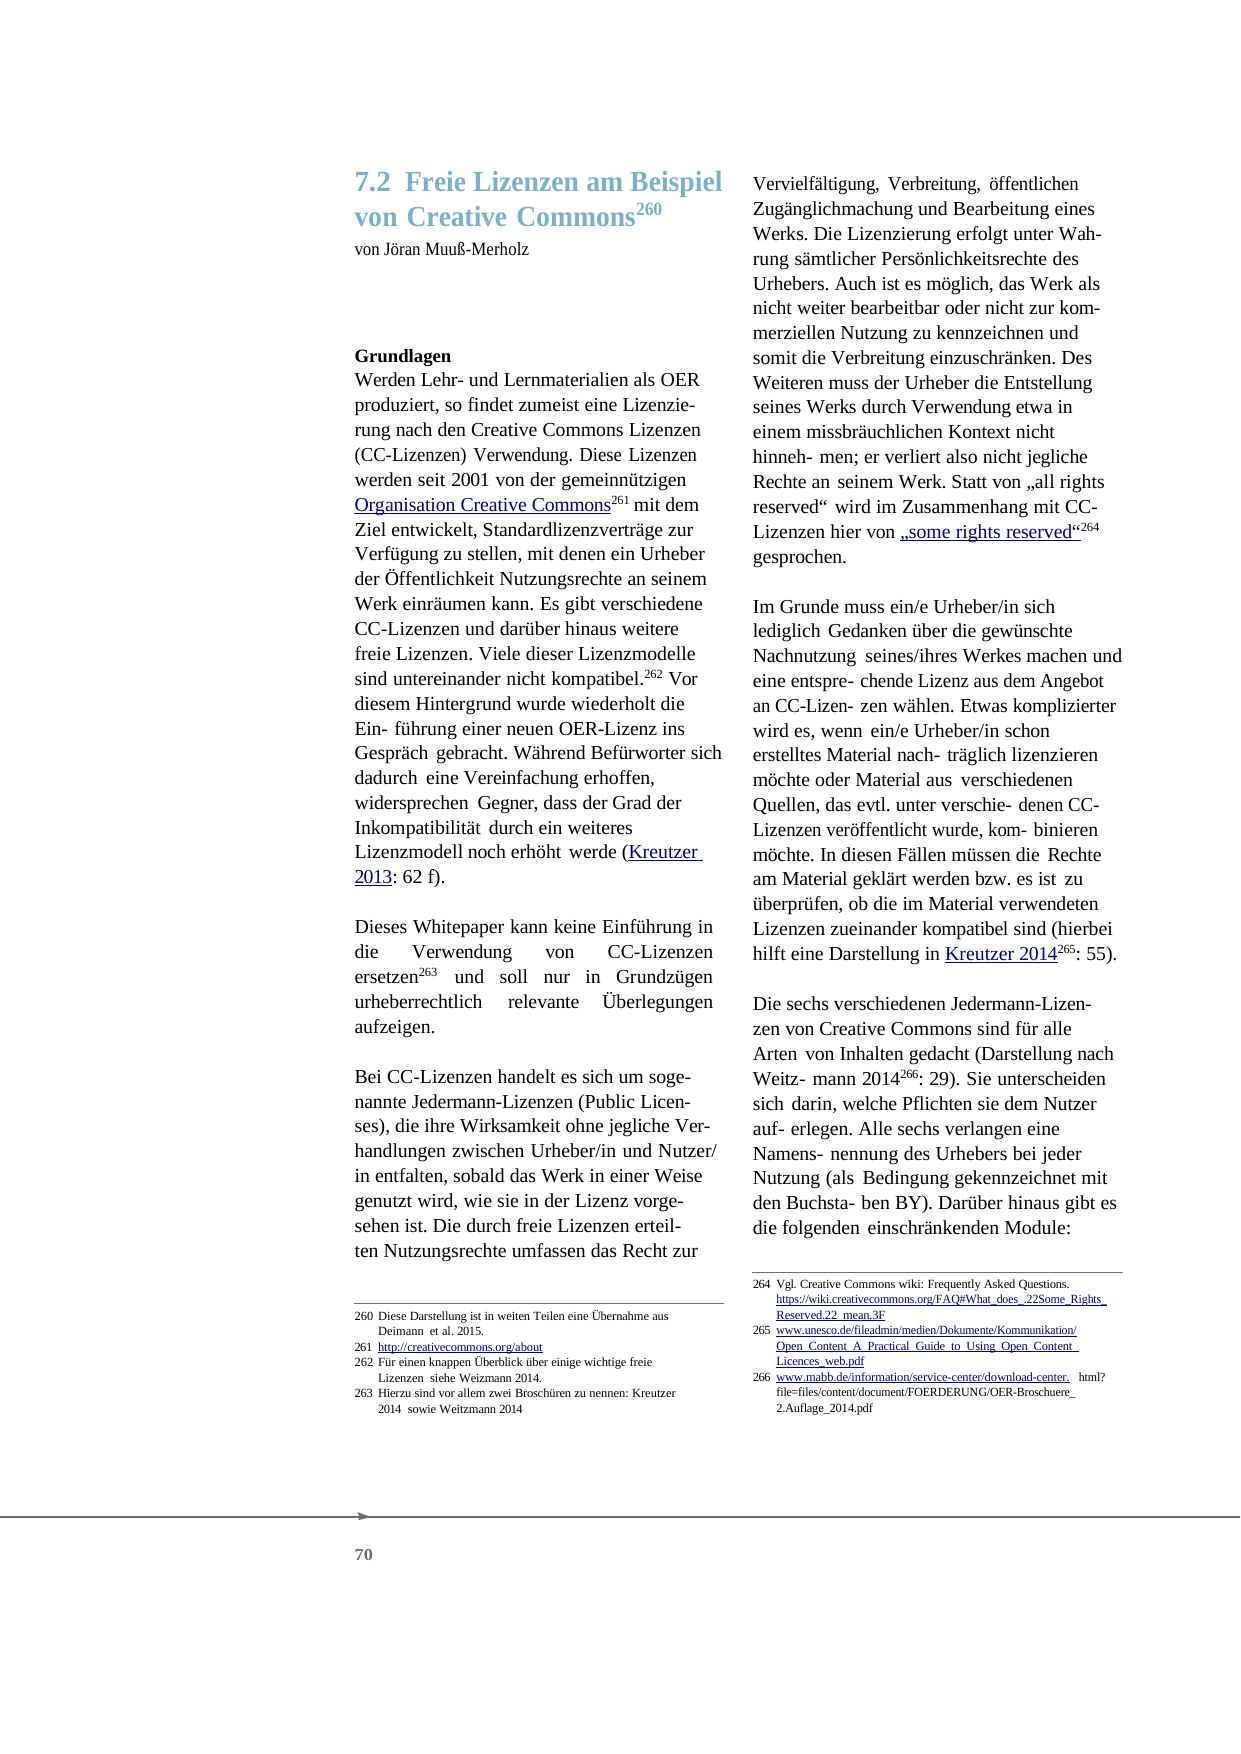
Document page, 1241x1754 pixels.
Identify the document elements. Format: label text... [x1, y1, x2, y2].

list Für einen knappen Überblick über einige wichtige freie Lizenzen siehe Weizmann 2014. [354, 1355, 697, 1385]
list Vgl. Creative Commons wiki: Frequently Asked Questions. https://wiki.creativecommons.org/FAQ#What_does_.22Some_Rights_ Reserved.22_mean.3F [753, 1277, 1121, 1322]
list Hierzu sind vor allem zwei Broschüren zu nennen: Kreutzer 2014 sowie Weitzmann 2014 [354, 1386, 697, 1416]
list Diese Darstellung ist in weiten Teilen eine Übernahme aus Deimann et al. 2015. [354, 1308, 712, 1338]
text Werden Lehr- und Lernmaterialien als OER produziert, so findet zumeist eine Lizenzie- rung nach den Creative Commons Lizenzen (CC-Lizenzen) Verwendung. Diese Lizenzen werden seit 2001 von der gemeinnützigen Organisation Creative Commons261 mit dem Ziel entwickelt, Standardlizenzverträge zur Verfügung zu stellen, mit denen ein Urheber der Öffentlichkeit Nutzungsrechte an seinem Werk einräumen kann. Es gibt verschiedene CC-Lizenzen und darüber hinaus weitere freie Lizenzen. Viele dieser Lizenzmodelle sind untereinander nicht kompatibel.262 Vor [354, 368, 709, 689]
text Dieses Whitepaper kann keine Einführung in die Verwendung von CC-Lizenzen ersetzen263 und soll nur in Grundzügen urheberrechtlich relevante Überlegungen aufzeigen. [354, 915, 713, 1038]
text ten Nutzungsrechte umfassen das Recht zur [354, 1238, 723, 1261]
list www.mabb.de/information/service-center/download-center. html?file=files/content/document/FOERDERUNG/OER-Broschuere_ 2.Auflage_2014.pdf [753, 1370, 1108, 1415]
text Im Grunde muss ein/e Urheber/in sich lediglich Gedanken über die gewünschte Nachnutzung seines/ihres Werkes machen und eine entspre- chende Lizenz aus dem Angebot an CC-Lizen- zen wählen. Etwas komplizierter wird es, wenn ein/e Urheber/in schon erstelltes Material nach- träglich lizenzieren möchte oder Material aus verschiedenen Quellen, das evtl. unter verschie- denen CC-Lizenzen veröffentlicht wurde, kom- binieren möchte. In diesen Fällen müssen die Rechte am Material geklärt werden bzw. es ist zu überprüfen, ob die im Material verwendeten Lizenzen zueinander kompatibel sind (hierbei hilft eine Darstellung in Kreutzer 2014265: 55). [753, 595, 1122, 965]
text Die sechs verschiedenen Jedermann-Lizen- zen von Creative Commons sind für alle Arten von Inhalten gedacht (Darstellung nach Weitz- mann 2014266: 29). Sie unterscheiden sich darin, welche Pflichten sie dem Nutzer auf- erlegen. Alle sechs verlangen eine Namens- nennung des Urhebers bei jeder Nutzung (als Bedingung gekennzeichnet mit den Buchsta- ben BY). Darüber hinaus gibt es die folgenden einschränkenden Module: [753, 992, 1119, 1239]
text 70 [354, 1545, 1240, 1564]
text diesem Hintergrund wurde wiederholt die Ein- führung einer neuen OER-Lizenz ins Gespräch gebracht. Während Befürworter sich dadurch eine Vereinfachung erhoffen, widersprechen Gegner, dass der Grad der Inkompatibilität durch ein weiteres Lizenzmodell noch erhöht werde (Kreutzer 2013: 62 f). [354, 692, 722, 888]
list http://creativecommons.org/about [354, 1339, 712, 1354]
text Bei CC-Lizenzen handelt es sich um soge- nannte Jedermann-Lizenzen (Public Licen- ses), die ihre Wirksamkeit ohne jegliche Ver- handlungen zwischen Urheber/in und Nutzer/ in entfalten, sobald das Werk in einer Weise genutzt wird, wie sie in der Lizenz vorge- sehen ist. Die durch freie Lizenzen erteil- [354, 1065, 718, 1236]
list www.unesco.de/fileadmin/medien/Dokumente/Kommunikation/ Open_Content_A_Practical_Guide_to_Using_Open_Content_ Licences_web.pdf [753, 1323, 1094, 1368]
text Vervielfältigung, Verbreitung, öffentlichen Zugänglichmachung und Bearbeitung eines Werks. Die Lizenzierung erfolgt unter Wah- rung sämtlicher Persönlichkeitsrechte des Urhebers. Auch ist es möglich, das Werk als nicht weiter bearbeitbar oder nicht zur kom- merziellen Nutzung zu kennzeichnen und somit die Verbreitung einzuschränken. Des Weiteren muss der Urheber die Entstellung seines Werks durch Verwendung etwa in einem missbräuchlichen Kontext nicht hinneh- men; er verliert also nicht jegliche Rechte an seinem Werk. Statt von „all rights reserved“ wird im Zusammenhang mit CC-Lizenzen hier von „some rights reserved“264 gesprochen. [753, 172, 1118, 567]
subtitle Freie Lizenzen am Beispiel von Creative Commons260 [354, 164, 723, 232]
text von Jöran Muuß-Merholz [354, 237, 723, 259]
text Grundlagen [354, 344, 723, 366]
